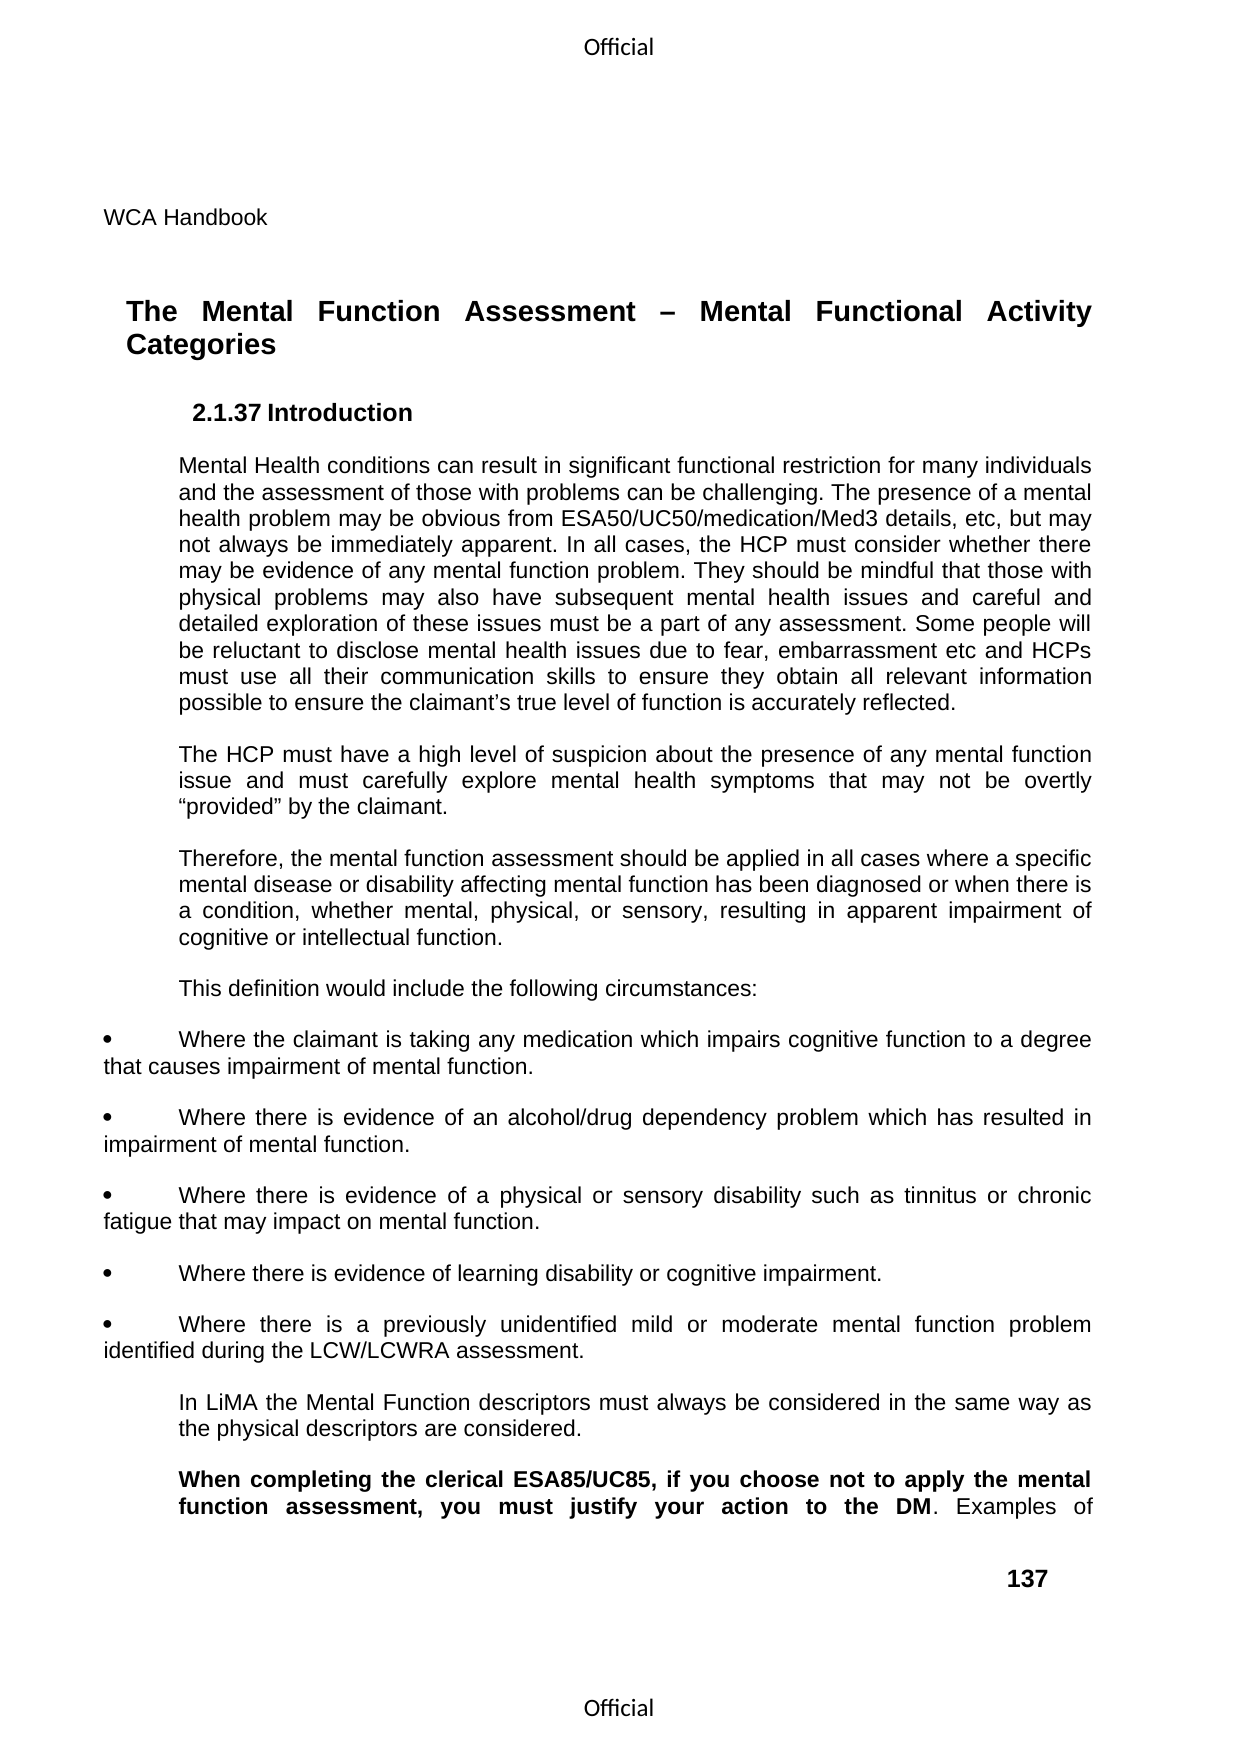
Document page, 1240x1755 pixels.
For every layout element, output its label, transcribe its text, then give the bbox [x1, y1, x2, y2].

text Therefore, the mental function assessment should be applied in all cases where a specific mental disease or disability affecting mental function has been diagnosed or when there is a condition, whether mental, physical, or sensory, resulting in apparent impairment of cognitive or intellectual function. [178, 845, 1093, 950]
text The HCP must have a high level of suspicion about the presence of any mental function issue and must carefully explore mental health symptoms that may not be overtly “provided” by the claimant. [178, 741, 1093, 820]
list Where there is evidence of a physical or sensory disability such as tinnitus or chronic fatigue that may impact on mental function. [103, 1182, 1093, 1234]
subtitle The Mental Function Assessment – Mental Functional Activity Categories [126, 294, 1093, 361]
list Where there is a previously unidentified mild or moderate mental function problem identified during the LCW/LCWRA assessment. [103, 1311, 1093, 1364]
list Where the claimant is taking any medication which impairs cognitive function to a degree that causes impairment of mental function. [103, 1026, 1093, 1079]
text Mental Health conditions can result in significant functional restriction for many individuals and the assessment of those with problems can be challenging. The presence of a mental health problem may be obvious from ESA50/UC50/medication/Med3 details, etc, but may not always be immediately apparent. In all cases, the HCP must consider whether there may be evidence of any mental function problem. They should be mindful that those with physical problems may also have subsequent mental health issues and careful and detailed exploration of these issues must be a part of any assessment. Some people will be reluctant to disclose mental health issues due to fear, embarrassment etc and HCPs must use all their communication skills to ensure they obtain all relevant information possible to ensure the claimant’s true level of function is accurately reflected. [178, 452, 1093, 716]
text This definition would include the following circumstances: [178, 975, 1093, 1001]
list Where there is evidence of an alcohol/drug dependency problem which has resulted in impairment of mental function. [103, 1104, 1093, 1157]
subtitle Introduction [192, 398, 1211, 427]
list Where there is evidence of learning disability or cognitive impairment. [103, 1259, 1093, 1286]
list When completing the clerical ESA85/UC85, if you choose not to apply the mental function assessment, you must justify your action to the DM. Examples of [178, 1466, 1093, 1519]
text In LiMA the Mental Function descriptors must always be considered in the same way as the physical descriptors are considered. [178, 1389, 1093, 1441]
